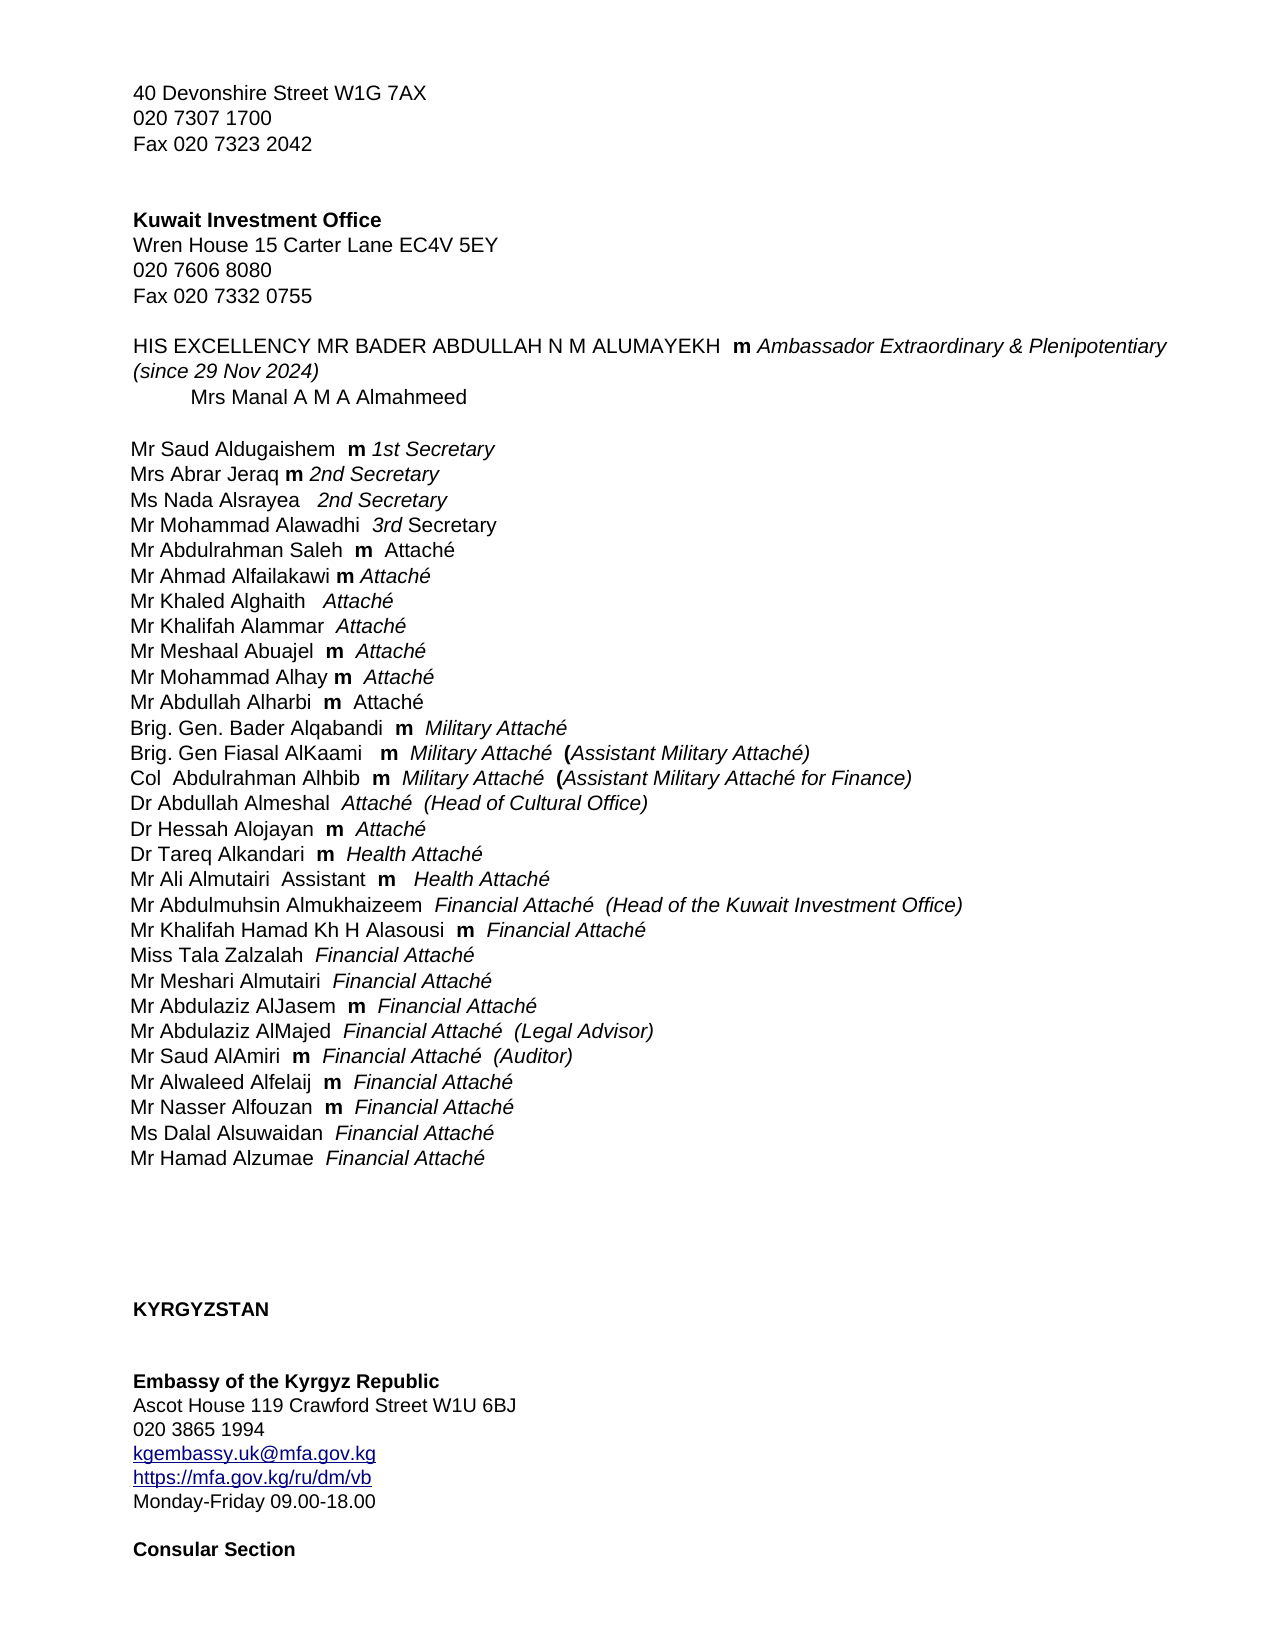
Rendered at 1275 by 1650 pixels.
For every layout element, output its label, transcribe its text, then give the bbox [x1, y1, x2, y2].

table_header Mr Saud Aldugaishem m 1st Secretary Mrs Abrar Jeraq m 2nd Secretary Ms Nada Alsrayea 2nd Secretary Mr Mohammad Alawadhi 3rd Secretary Mr Abdulrahman Saleh m Attaché Mr Ahmad Alfailakawi m Attaché Mr Khaled Alghaith Attaché Mr Khalifah Alammar Attaché Mr Meshaal Abuajel m Attaché Mr Mohammad Alhay m Attaché Mr Abdullah Alharbi m Attaché Brig. Gen. Bader Alqabandi m Military Attaché Brig. Gen Fiasal AlKaami m Military Attaché (Assistant Military Attaché) Col Abdulrahman Alhbib m Military Attaché (Assistant Military Attaché for Finance) Dr Abdullah Almeshal Attaché (Head of Cultural Office) Dr Hessah Alojayan m Attaché Dr Tareq Alkandari m Health Attaché Mr Ali Almutairi Assistant m Health Attaché Mr Abdulmuhsin Almukhaizeem Financial Attaché (Head of the Kuwait Investment Office) Mr Khalifah Hamad Kh H Alasousi m Financial Attaché Miss Tala Zalzalah Financial Attaché Mr Meshari Almutairi Financial Attaché Mr Abdulaziz AlJasem m Financial Attaché Mr Abdulaziz AlMajed Financial Attaché (Legal Advisor) Mr Saud AlAmiri m Financial Attaché (Auditor) Mr Alwaleed Alfelaij m Financial Attaché Mr Nasser Alfouzan m Financial Attaché Ms Dalal Alsuwaidan Financial Attaché Mr Hamad Alzumae Financial Attaché [25, 410, 1274, 1242]
text Fax 020 7332 0755 [133, 283, 1181, 307]
text 40 Devonshire Street W1G 7AX [133, 81, 1181, 105]
text 020 3865 1994 [133, 1418, 1181, 1441]
text Mrs Manal A M A Almahmeed [133, 385, 1181, 409]
text KYRGYZSTAN [133, 1298, 1181, 1320]
text Ascot House 119 Crawford Street W1U 6BJ [133, 1394, 1181, 1417]
text Embassy of the Kyrgyz Republic [133, 1370, 1181, 1392]
text Kuwait Investment Office [133, 207, 1181, 231]
text Monday-Friday 09.00-18.00 [133, 1490, 1181, 1513]
text 020 7307 1700 [133, 106, 1181, 130]
table_cell [25, 1243, 1274, 1274]
text kgembassy.uk@mfa.gov.kg [133, 1442, 1181, 1465]
text https://mfa.gov.kg/ru/dm/vb [133, 1466, 1181, 1489]
text Consular Section [133, 1538, 1181, 1561]
text HIS EXCELLENCY MR BADER ABDULLAH N M ALUMAYEKH m Ambassador Extraordinary & Plenipotentiary (since 29 Nov 2024) [133, 334, 1181, 383]
text Fax 020 7323 2042 [133, 132, 1181, 206]
text 020 7606 8080 [133, 258, 1181, 282]
text Wren House 15 Carter Lane EC4V 5EY [133, 233, 1181, 257]
